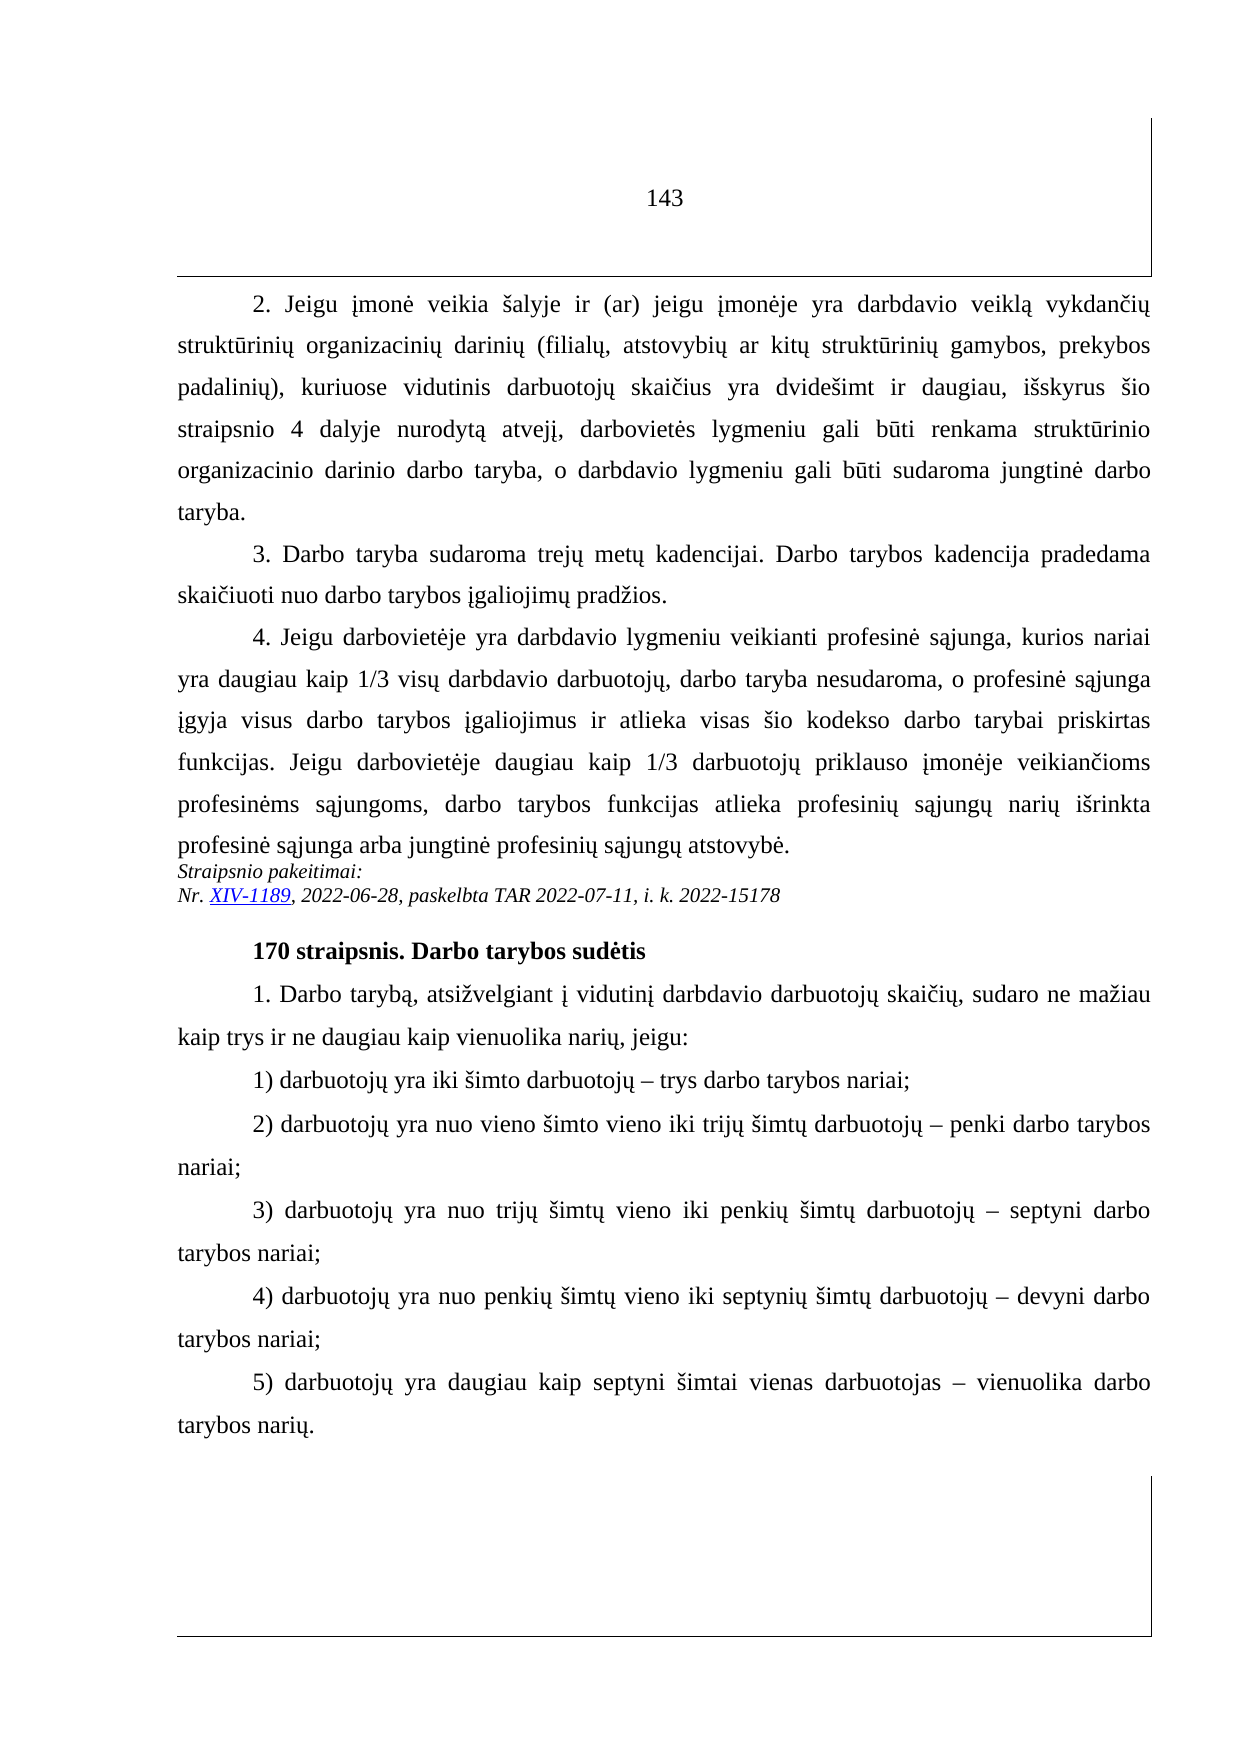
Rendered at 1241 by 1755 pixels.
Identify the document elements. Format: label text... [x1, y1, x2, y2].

text Straipsnio pakeitimai: [177, 859, 1152, 883]
text 3) darbuotojų yra nuo trijų šimtų vieno iki penkių šimtų darbuotojų – septyni darbo tarybos nariai; [177, 1195, 1152, 1267]
text Nr. XIV-1189, 2022-06-28, paskelbta TAR 2022-07-11, i. k. 2022-15178 [177, 883, 1152, 907]
text 1. Darbo tarybą, atsižvelgiant į vidutinį darbdavio darbuotojų skaičių, sudaro ne mažiau kaip trys ir ne daugiau kaip vienuolika narių, jeigu: [177, 979, 1152, 1051]
subtitle 170 straipsnis. Darbo tarybos sudėtis [177, 936, 1152, 965]
text 5) darbuotojų yra daugiau kaip septyni šimtai vienas darbuotojas – vienuolika darbo tarybos narių. [177, 1367, 1152, 1439]
text 4. Jeigu darbovietėje yra darbdavio lygmeniu veikianti profesinė sąjunga, kurios nariai yra daugiau kaip 1/3 visų darbdavio darbuotojų, darbo taryba nesudaroma, o profesinė sąjunga įgyja visus darbo tarybos įgaliojimus ir atlieka visas šio kodekso darbo tarybai priskirtas funkcijas. Jeigu darbovietėje daugiau kaip 1/3 darbuotojų priklauso įmonėje veikiančioms profesinėms sąjungoms, darbo tarybos funkcijas atlieka profesinių sąjungų narių išrinkta profesinė sąjunga arba jungtinė profesinių sąjungų atstovybė. [177, 609, 1152, 859]
text 2) darbuotojų yra nuo vieno šimto vieno iki trijų šimtų darbuotojų – penki darbo tarybos nariai; [177, 1109, 1152, 1181]
text 3. Darbo taryba sudaroma trejų metų kadencijai. Darbo tarybos kadencija pradedama skaičiuoti nuo darbo tarybos įgaliojimų pradžios. [177, 526, 1152, 609]
text 4) darbuotojų yra nuo penkių šimtų vieno iki septynių šimtų darbuotojų – devyni darbo tarybos nariai; [177, 1281, 1152, 1353]
text 1) darbuotojų yra iki šimto darbuotojų – trys darbo tarybos nariai; [177, 1066, 1152, 1094]
text 2. Jeigu įmonė veikia šalyje ir (ar) jeigu įmonėje yra darbdavio veiklą vykdančių struktūrinių organizacinių darinių (filialų, atstovybių ar kitų struktūrinių gamybos, prekybos padalinių), kuriuose vidutinis darbuotojų skaičius yra dvidešimt ir daugiau, išskyrus šio straipsnio 4 dalyje nurodytą atvejį, darbovietės lygmeniu gali būti renkama struktūrinio organizacinio darinio darbo taryba, o darbdavio lygmeniu gali būti sudaroma jungtinė darbo taryba. [177, 276, 1152, 526]
